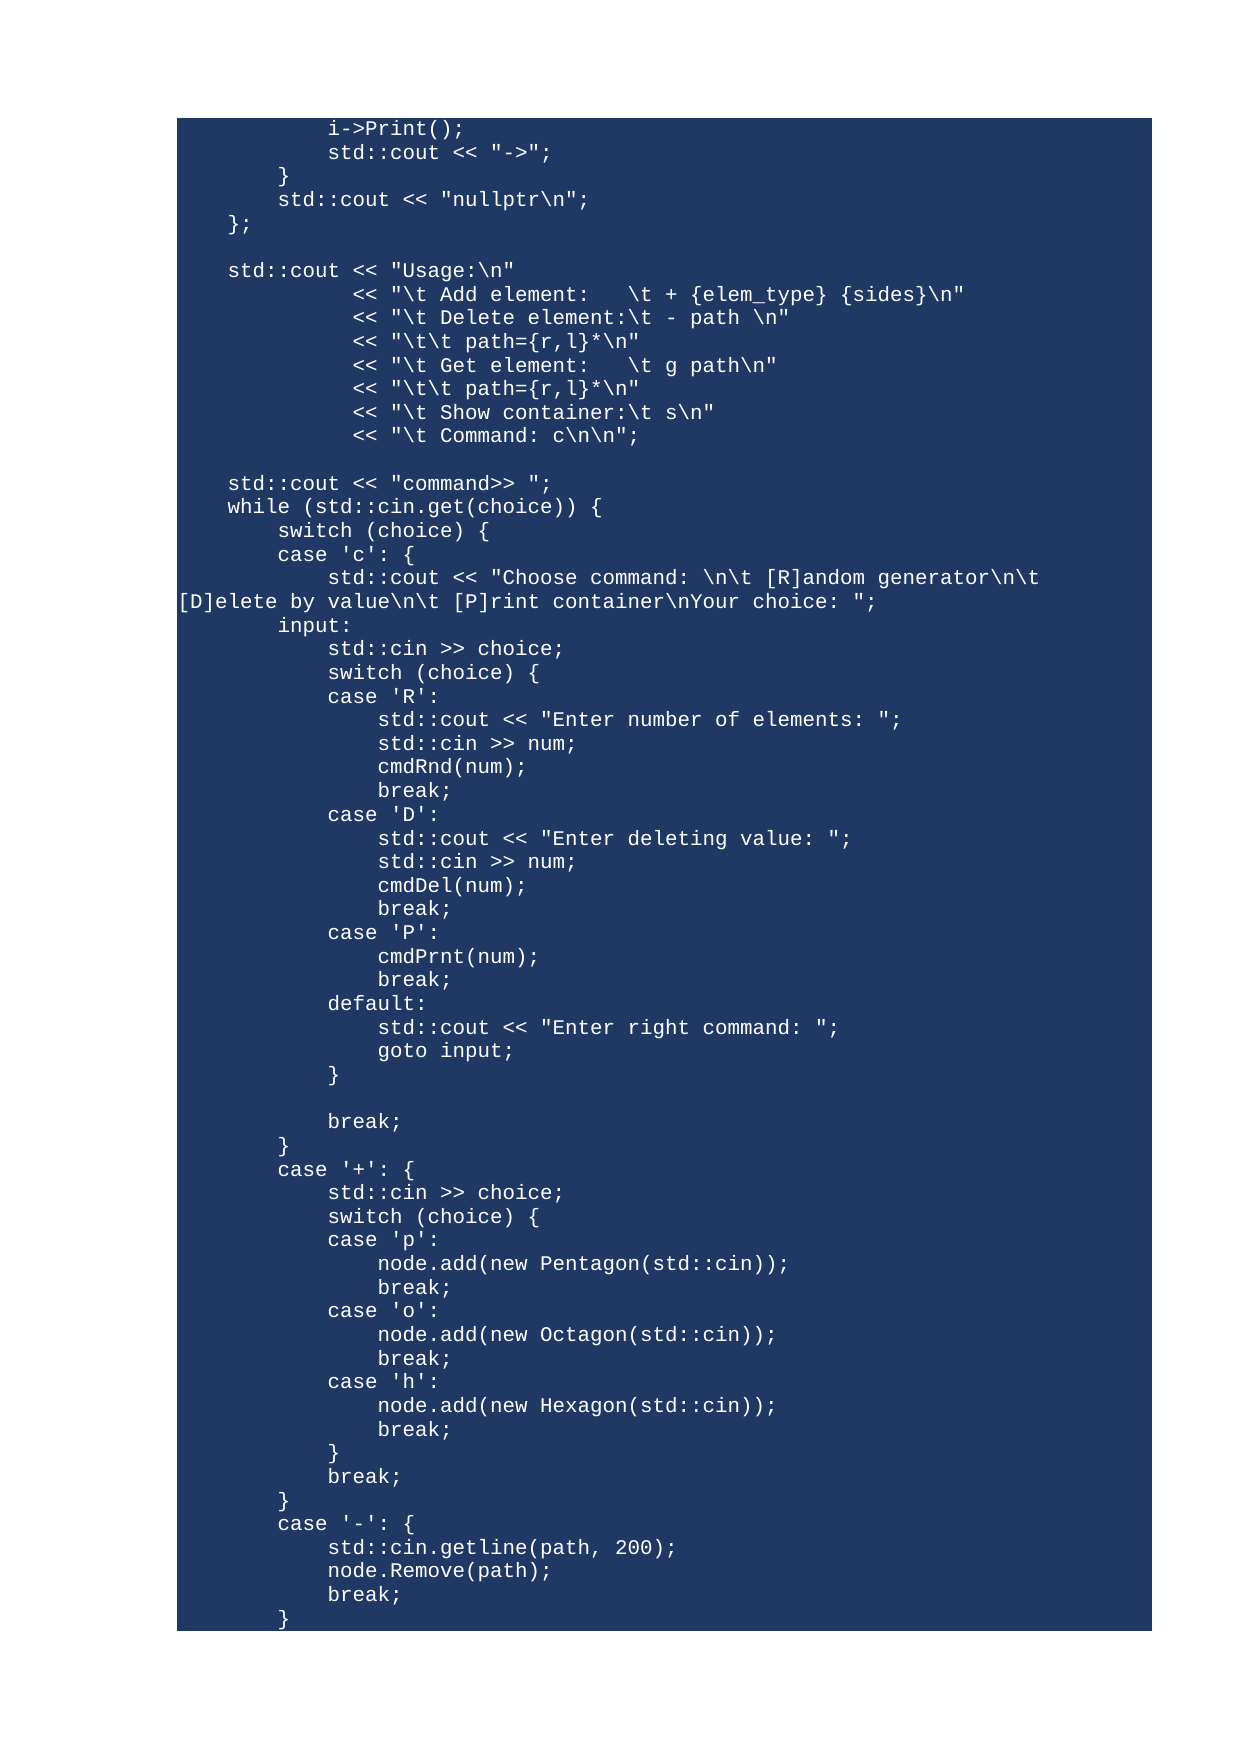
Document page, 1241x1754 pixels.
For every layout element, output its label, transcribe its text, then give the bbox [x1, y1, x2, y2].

text std::cout << "nullptr\n"; [177, 189, 1152, 213]
text << "\t Add element: \t + {elem_type} {sides}\n" [177, 284, 1152, 307]
text break; [177, 1277, 1152, 1300]
text << "\t Show container:\t s\n" [177, 402, 1152, 426]
text break; [177, 1466, 1152, 1489]
text << "\t Delete element:\t - path \n" [177, 307, 1152, 331]
text }; [177, 213, 1152, 236]
text input: [177, 615, 1152, 638]
text node.Remove(path); [177, 1561, 1152, 1584]
text case 'P': [177, 922, 1152, 946]
text std::cout << "Enter right command: "; [177, 1017, 1152, 1040]
text << "\t Command: c\n\n"; [177, 426, 1152, 449]
text node.add(new Octagon(std::cin)); [177, 1324, 1152, 1348]
text i->Print(); [177, 118, 1152, 142]
text cmdDel(num); [177, 875, 1152, 898]
text case '+': { [177, 1158, 1152, 1182]
text case 'c': { [177, 544, 1152, 567]
text << "\t Get element: \t g path\n" [177, 354, 1152, 378]
text node.add(new Hexagon(std::cin)); [177, 1395, 1152, 1419]
text switch (choice) { [177, 1206, 1152, 1229]
text std::cout << "Usage:\n" [177, 260, 1152, 284]
text goto input; [177, 1040, 1152, 1064]
text << "\t\t path={r,l}*\n" [177, 378, 1152, 402]
text case 'o': [177, 1300, 1152, 1324]
text break; [177, 1111, 1152, 1135]
text } [177, 1608, 1152, 1631]
text std::cout << "command>> "; [177, 473, 1152, 496]
text } [177, 165, 1152, 189]
text cmdPrnt(num); [177, 946, 1152, 969]
text std::cin >> choice; [177, 1182, 1152, 1206]
text break; [177, 780, 1152, 804]
text std::cin >> num; [177, 733, 1152, 757]
text case 'p': [177, 1229, 1152, 1253]
text cmdRnd(num); [177, 757, 1152, 780]
text break; [177, 1584, 1152, 1608]
text std::cout << "Enter deleting value: "; [177, 827, 1152, 851]
text break; [177, 1419, 1152, 1442]
text << "\t\t path={r,l}*\n" [177, 331, 1152, 354]
text } [177, 1442, 1152, 1466]
text case 'R': [177, 686, 1152, 709]
text } [177, 1489, 1152, 1513]
text std::cin >> choice; [177, 638, 1152, 662]
text } [177, 1135, 1152, 1158]
text std::cout << "Choose command: \n\t [R]andom generator\n\t [D]elete by value\n\t [P]rint container\nYour choice: "; [177, 567, 1152, 615]
text std::cin >> num; [177, 851, 1152, 875]
text break; [177, 1348, 1152, 1371]
text case 'D': [177, 804, 1152, 827]
text case '-': { [177, 1513, 1152, 1537]
text case 'h': [177, 1371, 1152, 1395]
text switch (choice) { [177, 662, 1152, 686]
text } [177, 1064, 1152, 1088]
text std::cout << "Enter number of elements: "; [177, 709, 1152, 733]
text break; [177, 898, 1152, 922]
text default: [177, 993, 1152, 1017]
text node.add(new Pentagon(std::cin)); [177, 1253, 1152, 1277]
text std::cin.getline(path, 200); [177, 1537, 1152, 1561]
text while (std::cin.get(choice)) { [177, 496, 1152, 520]
text std::cout << "->"; [177, 142, 1152, 165]
text switch (choice) { [177, 520, 1152, 544]
text break; [177, 969, 1152, 993]
